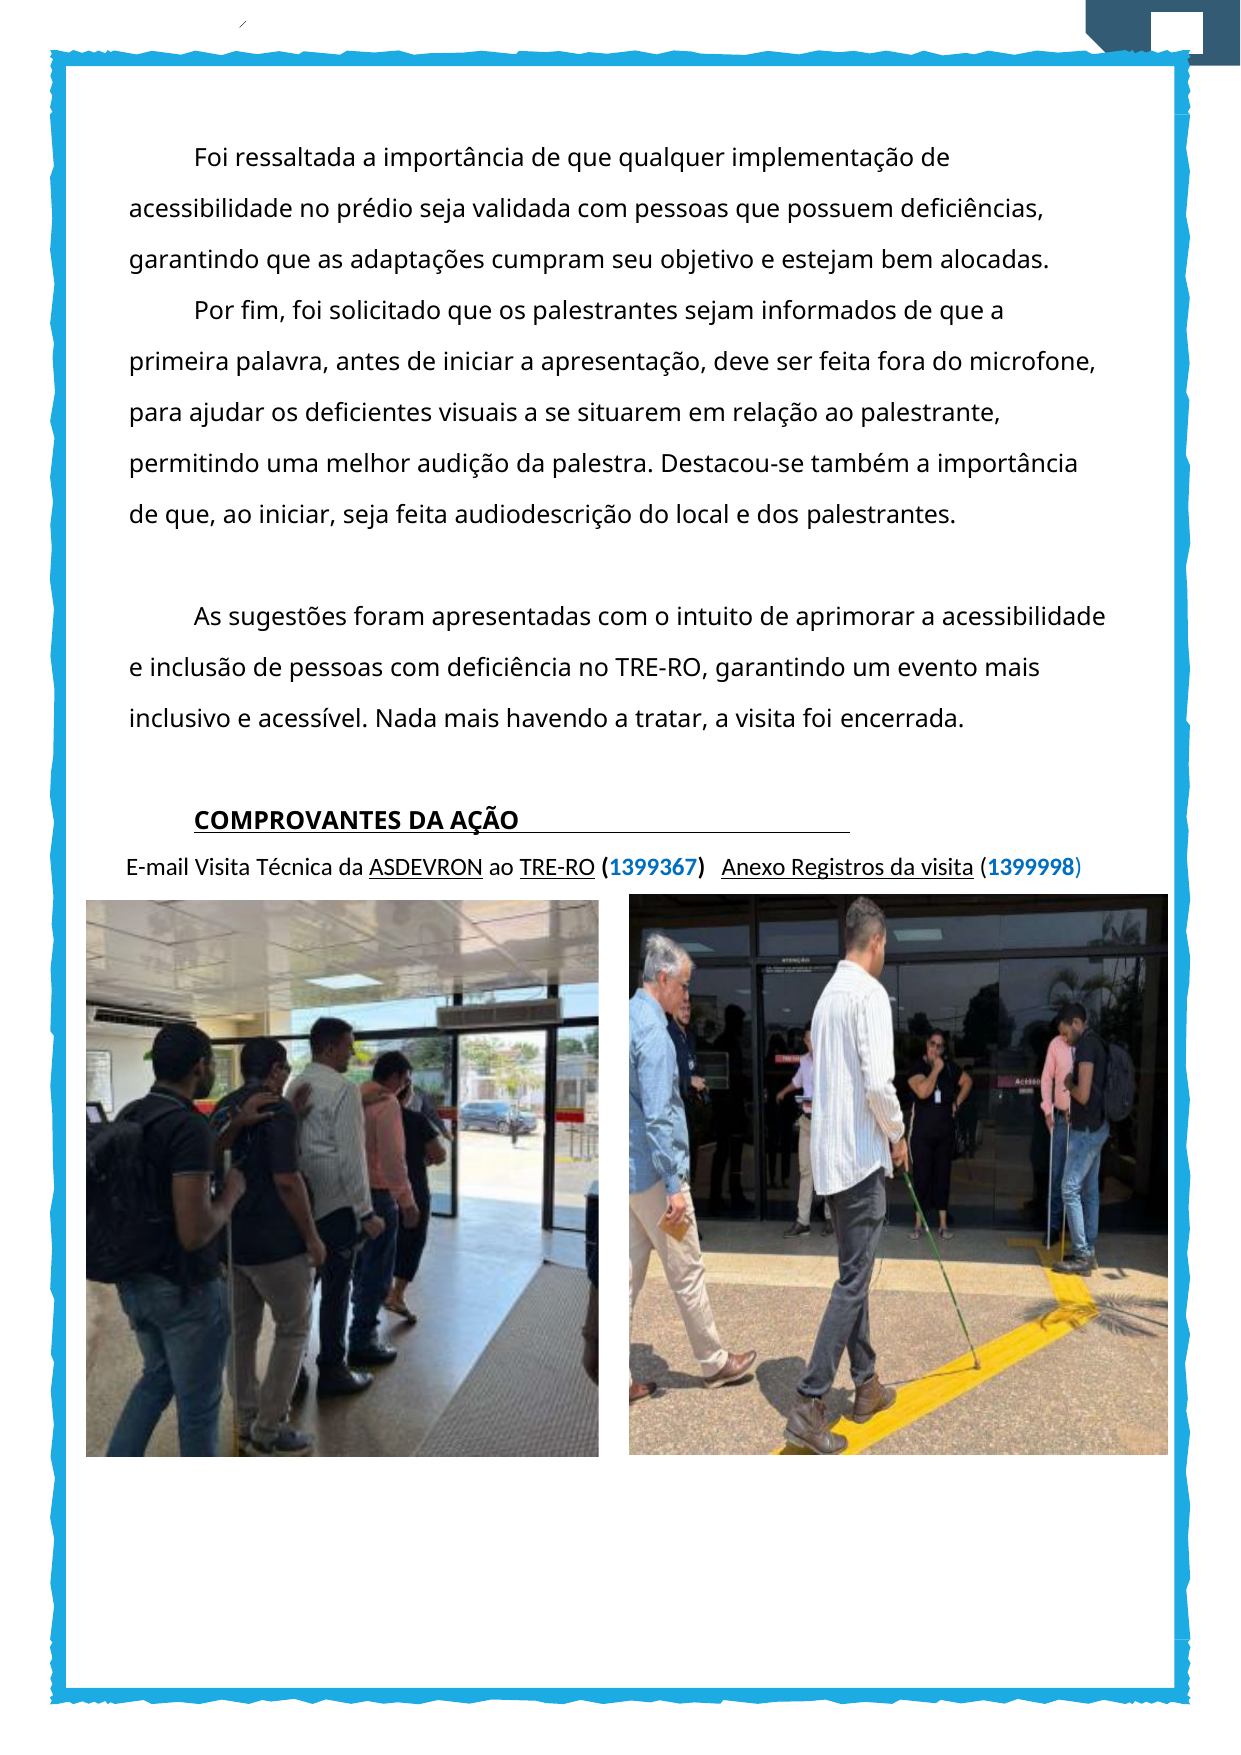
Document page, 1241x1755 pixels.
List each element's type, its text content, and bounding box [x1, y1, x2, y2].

text COMPROVANTES DA AÇÃO [194, 803, 1174, 837]
text Por fim, foi solicitado que os palestrantes sejam informados de que a primeira palavra, antes de iniciar a apresentação, deve ser feita fora do microfone, para ajudar os deficientes visuais a se situarem em relação ao palestrante, permitindo uma melhor audição da palestra. Destacou-se também a importância de que, ao iniciar, seja feita audiodescrição do local e dos palestrantes. [129, 292, 1103, 531]
text As sugestões foram apresentadas com o intuito de aprimorar a acessibilidade e inclusão de pessoas com deficiência no TRE-RO, garantindo um evento mais inclusivo e acessível. Nada mais havendo a tratar, a visita foi encerrada. [129, 599, 1119, 735]
text E-mail Visita Técnica da ASDEVRON ao TRE-RO (1399367) Anexo Registros da visita (1399998) [126, 852, 1174, 882]
text Foi ressaltada a importância de que qualquer implementação de acessibilidade no prédio seja validada com pessoas que possuem deficiências, garantindo que as adaptações cumpram seu objetivo e estejam bem alocadas. [129, 139, 1119, 276]
